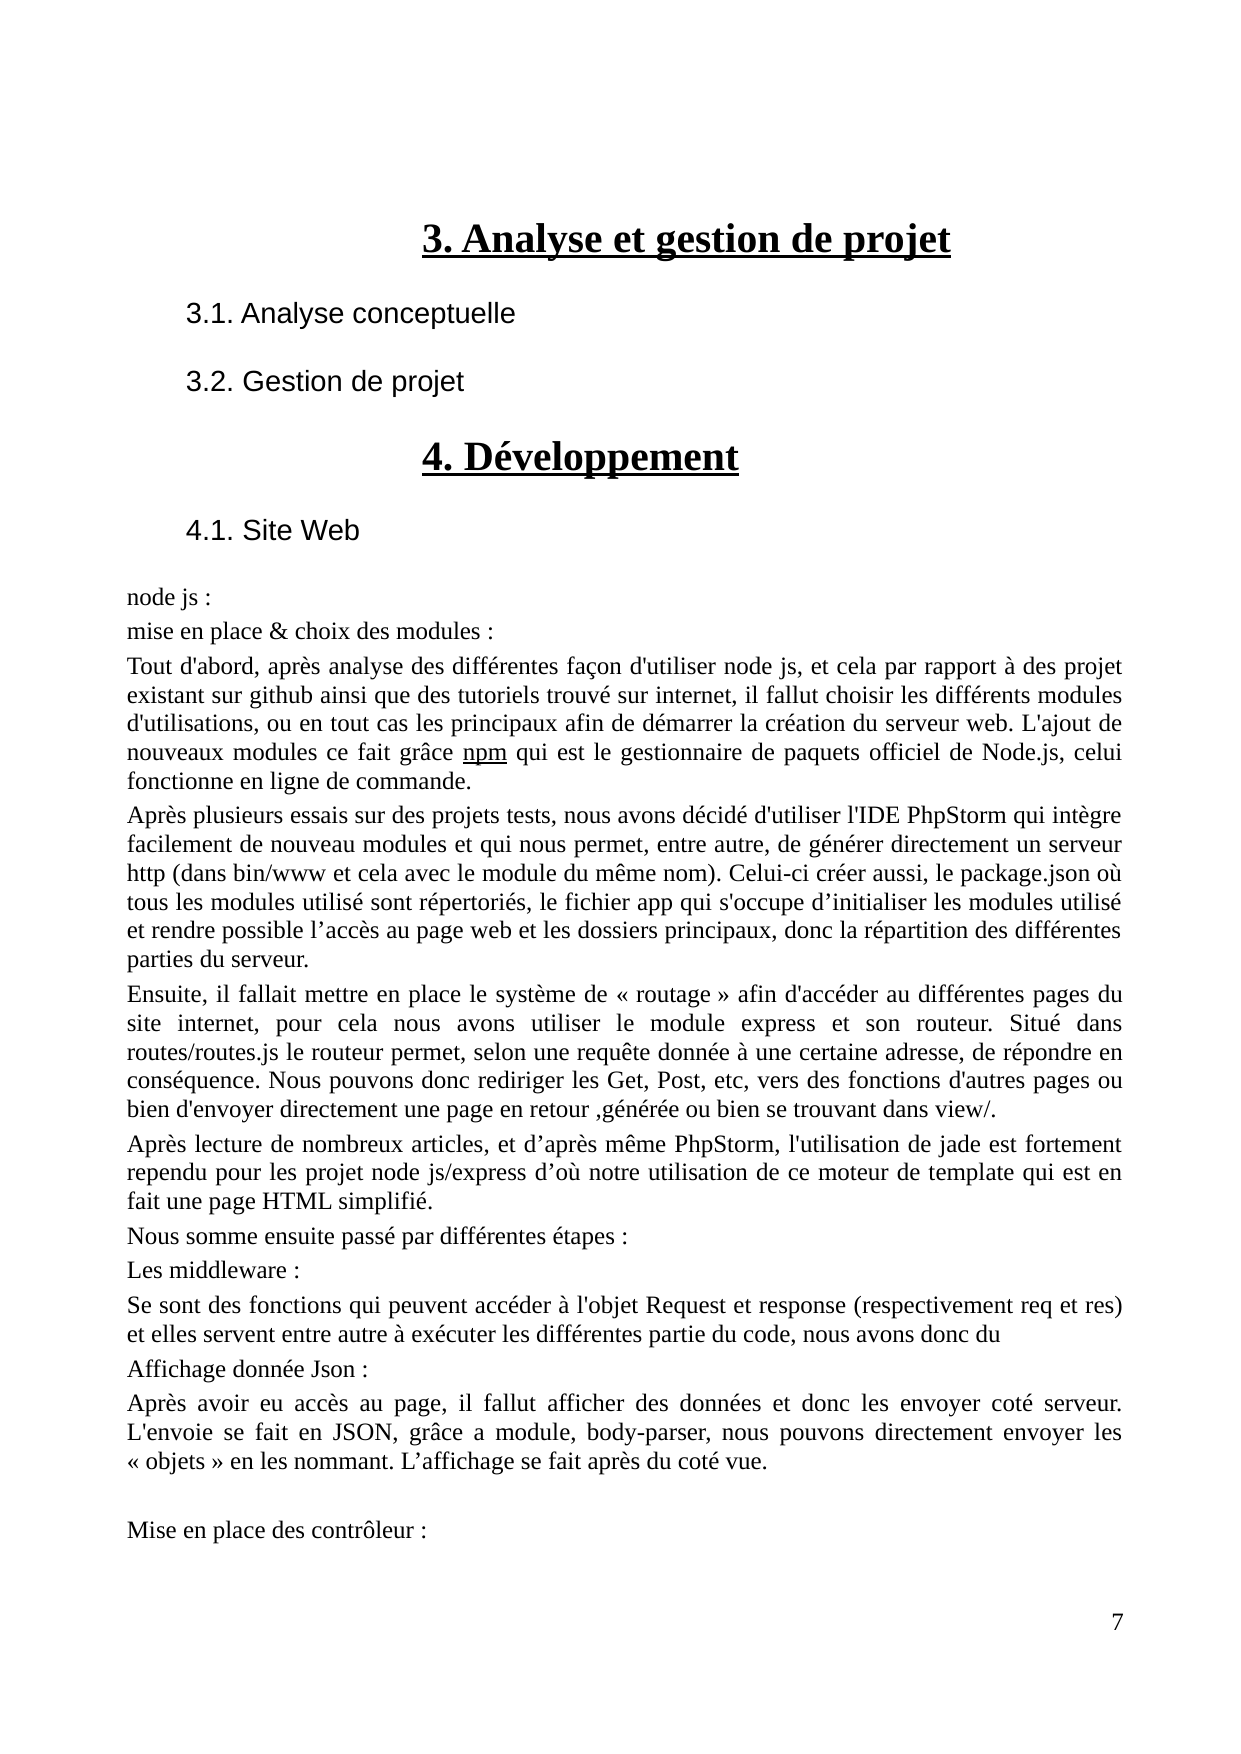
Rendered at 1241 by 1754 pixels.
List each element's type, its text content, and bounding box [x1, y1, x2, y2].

text Tout d'abord, après analyse des différentes façon d'utiliser node js, et cela par rapport à des projet existant sur github ainsi que des tutoriels trouvé sur internet, il fallut choisir les différents modules d'utilisations, ou en tout cas les principaux afin de démarrer la création du serveur web. L'ajout de nouveaux modules ce fait grâce npm qui est le gestionnaire de paquets officiel de Node.js, celui fonctionne en ligne de commande. [127, 651, 1123, 795]
subtitle 3.1. Analyse conceptuelle [186, 297, 1123, 330]
text mise en place & choix des modules : [127, 616, 1123, 645]
text Après plusieurs essais sur des projets tests, nous avons décidé d'utiliser l'IDE PhpStorm qui intègre facilement de nouveau modules et qui nous permet, entre autre, de générer directement un serveur http (dans bin/www et cela avec le module du même nom). Celui-ci créer aussi, le package.json où tous les modules utilisé sont répertoriés, le fichier app qui s'occupe d’initialiser les modules utilisé et rendre possible l’accès au page web et les dossiers principaux, donc la répartition des différentes parties du serveur. [127, 801, 1123, 973]
text Après avoir eu accès au page, il fallut afficher des données et donc les envoyer coté serveur. L'envoie se fait en JSON, grâce a module, body-parser, nous pouvons directement envoyer les « objets » en les nommant. L’affichage se fait après du coté vue. [127, 1388, 1123, 1475]
subtitle 4.1. Site Web [186, 513, 1123, 547]
text Nous somme ensuite passé par différentes étapes : [127, 1221, 1123, 1250]
text Se sont des fonctions qui peuvent accéder à l'objet Request et response (respectivement req et res) et elles servent entre autre à exécuter les différentes partie du code, nous avons donc du [127, 1290, 1123, 1348]
text Mise en place des contrôleur : [127, 1515, 1123, 1544]
subtitle 3. Analyse et gestion de projet [422, 214, 1123, 262]
text Les middleware : [127, 1256, 1123, 1284]
text Après lecture de nombreux articles, et d’après même PhpStorm, l'utilisation de jade est fortement rependu pour les projet node js/express d’où notre utilisation de ce moteur de template qui est en fait une page HTML simplifié. [127, 1129, 1123, 1215]
text Ensuite, il fallait mettre en place le système de « routage » afin d'accéder au différentes pages du site internet, pour cela nous avons utiliser le module express et son routeur. Situé dans routes/routes.js le routeur permet, selon une requête donnée à une certaine adresse, de répondre en conséquence. Nous pouvons donc rediriger les Get, Post, etc, vers des fonctions d'autres pages ou bien d'envoyer directement une page en retour ,générée ou bien se trouvant dans view/. [127, 979, 1123, 1123]
subtitle 4. Développement [422, 432, 1123, 480]
text Affichage donnée Json : [127, 1354, 1123, 1382]
text node js : [127, 582, 1123, 610]
subtitle 3.2. Gestion de projet [186, 364, 1123, 397]
